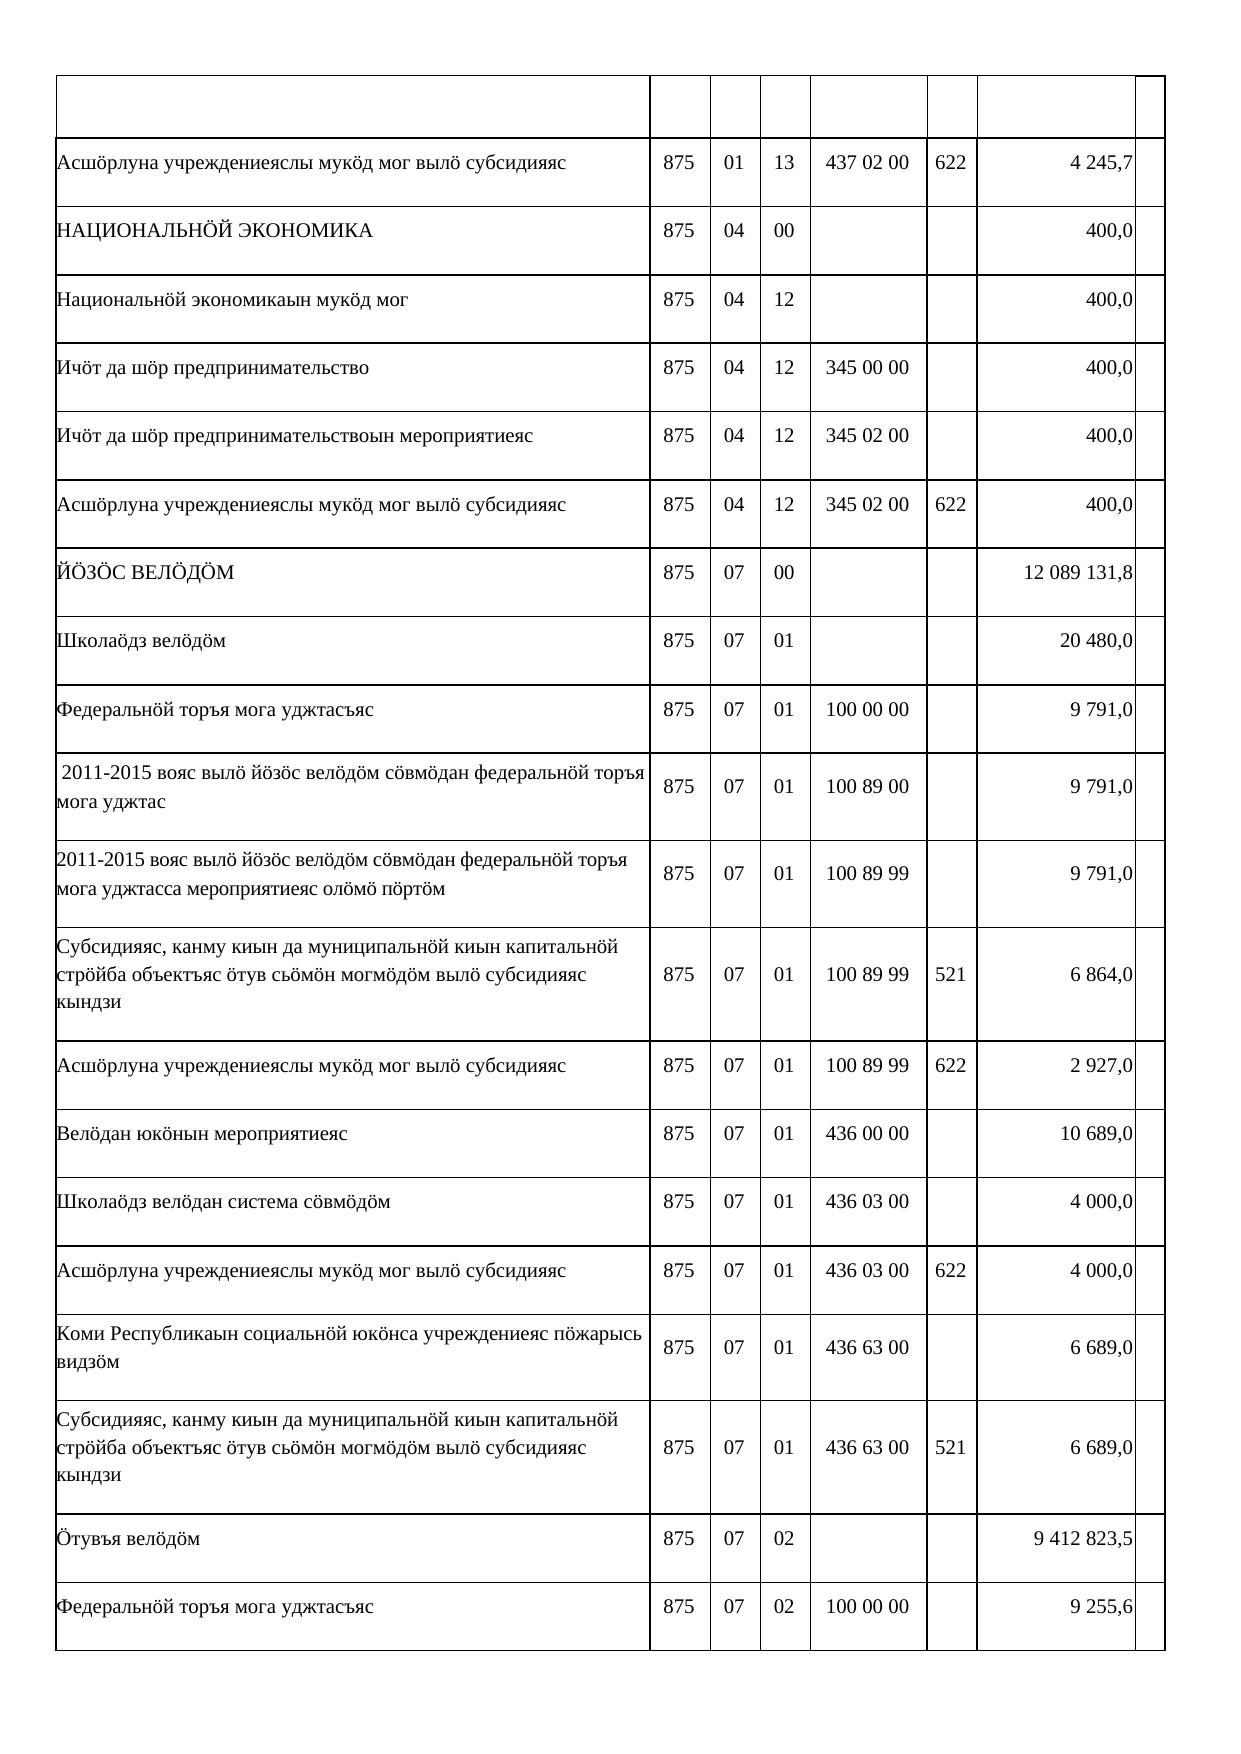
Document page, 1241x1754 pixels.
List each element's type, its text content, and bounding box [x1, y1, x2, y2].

table_cell 10 689,0 [978, 1110, 1135, 1177]
table_cell [928, 1583, 976, 1650]
table_cell [1136, 1583, 1164, 1650]
table_cell [928, 344, 976, 411]
table_cell Асшӧрлуна учреждениеяслы мукӧд мог вылӧ субсидияяс [57, 481, 649, 547]
table_cell 100 00 00 [811, 1583, 926, 1650]
table_cell ЙӦЗӦС ВЕЛӦДӦМ [57, 549, 649, 616]
table_cell 4 000,0 [978, 1247, 1135, 1313]
table_cell 07 [711, 549, 760, 616]
table_cell [811, 207, 926, 274]
table_cell 07 [711, 1247, 760, 1313]
table_cell 07 [711, 617, 760, 684]
table_cell Школаӧдз велӧдӧм [57, 617, 649, 684]
table_cell 100 00 00 [811, 686, 926, 752]
table_cell 875 [651, 276, 710, 342]
table_cell 07 [711, 754, 760, 839]
table_cell [928, 1515, 976, 1581]
table_cell 875 [651, 481, 710, 547]
table_cell Федеральнӧй торъя мога уджтасъяс [57, 1583, 649, 1650]
table_cell 875 [651, 1315, 710, 1399]
table_cell 01 [761, 1401, 810, 1513]
table_cell 04 [711, 481, 760, 547]
table_cell Ичӧт да шӧр предпринимательствоын мероприятиеяс [57, 412, 649, 479]
table_cell 622 [928, 139, 976, 206]
table_cell 100 89 99 [811, 1042, 926, 1108]
table_cell 04 [711, 344, 760, 411]
table_cell 875 [651, 617, 710, 684]
table_cell [811, 549, 926, 616]
table_cell 875 [651, 928, 710, 1040]
table_cell 07 [711, 686, 760, 752]
table_cell 12 [761, 412, 810, 479]
table_header [711, 76, 760, 137]
table_cell [1136, 412, 1164, 479]
table_cell Национальнӧй экономикаын мукӧд мог [57, 276, 649, 342]
table_cell [928, 1315, 976, 1399]
table_cell 400,0 [978, 344, 1135, 411]
table_cell 07 [711, 1401, 760, 1513]
table_cell 100 89 99 [811, 928, 926, 1040]
table_cell 875 [651, 1515, 710, 1581]
table_cell 400,0 [978, 207, 1135, 274]
table_cell [928, 754, 976, 839]
table_cell 07 [711, 1178, 760, 1245]
table_cell 07 [711, 1583, 760, 1650]
table_cell 875 [651, 412, 710, 479]
table_header [761, 76, 810, 137]
table_cell 437 02 00 [811, 139, 926, 206]
table_cell 436 63 00 [811, 1315, 926, 1399]
table_cell 875 [651, 1178, 710, 1245]
table_cell 20 480,0 [978, 617, 1135, 684]
table_cell 6 689,0 [978, 1401, 1135, 1513]
table_cell [1136, 617, 1164, 684]
table_cell 100 89 00 [811, 754, 926, 839]
table_cell 875 [651, 1401, 710, 1513]
table_cell 07 [711, 1042, 760, 1108]
table_cell Федеральнӧй торъя мога уджтасъяс [57, 686, 649, 752]
table_header [978, 76, 1135, 137]
table_cell 07 [711, 1110, 760, 1177]
table_cell 436 03 00 [811, 1247, 926, 1313]
table_cell Велӧдан юкӧнын мероприятиеяс [57, 1110, 649, 1177]
table_cell 12 [761, 344, 810, 411]
table_cell 04 [711, 412, 760, 479]
table_cell [1136, 1042, 1164, 1108]
table_cell 875 [651, 549, 710, 616]
table_cell 875 [651, 207, 710, 274]
table_cell [928, 207, 976, 274]
table_cell Ичӧт да шӧр предпринимательство [57, 344, 649, 411]
table_cell 00 [761, 549, 810, 616]
table_cell 875 [651, 686, 710, 752]
table_cell 9 255,6 [978, 1583, 1135, 1650]
table_cell 01 [761, 1315, 810, 1399]
table_cell 04 [711, 207, 760, 274]
table_cell 12 089 131,8 [978, 549, 1135, 616]
table_cell 01 [761, 1178, 810, 1245]
table_cell 521 [928, 1401, 976, 1513]
table_cell [1136, 481, 1164, 547]
table_cell 01 [761, 1247, 810, 1313]
table_cell 07 [711, 1515, 760, 1581]
table_cell [928, 617, 976, 684]
table_cell [1136, 549, 1164, 616]
table_cell 00 [761, 207, 810, 274]
table_cell [1136, 1401, 1164, 1513]
table_cell 436 00 00 [811, 1110, 926, 1177]
table_cell 02 [761, 1515, 810, 1581]
table_cell 9 791,0 [978, 686, 1135, 752]
table_cell 07 [711, 928, 760, 1040]
table_cell 01 [761, 1110, 810, 1177]
table_cell 875 [651, 139, 710, 206]
table_cell [1136, 344, 1164, 411]
table_cell 07 [711, 1315, 760, 1399]
table_cell 100 89 99 [811, 841, 926, 927]
table_cell Коми Республикаын социальнӧй юкӧнса учреждениеяс пӧжарысь видзӧм [57, 1315, 649, 1399]
table_cell 400,0 [978, 276, 1135, 342]
table_cell 2011-2015 вояс вылӧ йӧзӧс велӧдӧм сӧвмӧдан федеральнӧй торъя мога уджтас [57, 754, 649, 839]
table_cell 4 245,7 [978, 139, 1135, 206]
table_cell [1136, 1110, 1164, 1177]
table_cell [1136, 928, 1164, 1040]
table_cell 875 [651, 841, 710, 927]
table_cell 6 864,0 [978, 928, 1135, 1040]
table_cell 345 02 00 [811, 412, 926, 479]
table_cell 622 [928, 481, 976, 547]
table_header [811, 76, 927, 137]
table_cell 622 [928, 1247, 976, 1313]
table_cell [928, 1110, 976, 1177]
table_cell 2 927,0 [978, 1042, 1135, 1108]
table_cell 345 02 00 [811, 481, 926, 547]
table_cell 436 03 00 [811, 1178, 926, 1245]
table_cell [1136, 1315, 1164, 1399]
table_cell [1136, 1247, 1164, 1313]
table_cell НАЦИОНАЛЬНӦЙ ЭКОНОМИКА [57, 207, 649, 274]
table_cell [928, 549, 976, 616]
table_cell 400,0 [978, 412, 1135, 479]
table_cell 07 [711, 841, 760, 927]
table_header [651, 76, 710, 137]
table_cell 01 [711, 139, 760, 206]
table_cell [811, 617, 926, 684]
table_cell 04 [711, 276, 760, 342]
table_cell 875 [651, 754, 710, 839]
table_header [1136, 77, 1164, 137]
table_cell [1136, 754, 1164, 839]
table_cell Школаӧдз велӧдан система сӧвмӧдӧм [57, 1178, 649, 1245]
table_cell Субсидияяс, канму киын да муниципальнӧй киын капитальнӧй стрӧйба объектъяс ӧтув сьӧмӧн могмӧдӧм вылӧ субсидияяс кындзи [57, 1401, 649, 1513]
table_cell 9 791,0 [978, 754, 1135, 839]
table_cell 13 [761, 139, 810, 206]
table_cell 9 412 823,5 [978, 1515, 1135, 1581]
table_header [928, 76, 977, 137]
table_cell 01 [761, 1042, 810, 1108]
table_cell 875 [651, 344, 710, 411]
table_cell 521 [928, 928, 976, 1040]
table_cell 875 [651, 1247, 710, 1313]
table_cell [1136, 1515, 1164, 1581]
table_cell 01 [761, 928, 810, 1040]
table_cell [928, 276, 976, 342]
table_cell [1136, 139, 1164, 206]
table_cell 01 [761, 754, 810, 839]
table_cell 6 689,0 [978, 1315, 1135, 1399]
table_cell 02 [761, 1583, 810, 1650]
table_cell 12 [761, 481, 810, 547]
table_cell 01 [761, 841, 810, 927]
table_cell [928, 841, 976, 927]
table_cell [928, 1178, 976, 1245]
table_cell 622 [928, 1042, 976, 1108]
table_cell 345 00 00 [811, 344, 926, 411]
table_cell 12 [761, 276, 810, 342]
table_cell Ӧтувъя велӧдӧм [57, 1515, 649, 1581]
table_cell 436 63 00 [811, 1401, 926, 1513]
table_cell [811, 1515, 926, 1581]
table_cell [1136, 276, 1164, 342]
table_cell 875 [651, 1583, 710, 1650]
table_cell 9 791,0 [978, 841, 1135, 927]
table_cell 2011-2015 вояс вылӧ йӧзӧс велӧдӧм сӧвмӧдан федеральнӧй торъя мога уджтасса мероприятиеяс олӧмӧ пӧртӧм [57, 841, 649, 927]
table_cell 01 [761, 617, 810, 684]
table_cell [1136, 207, 1164, 274]
table_cell 01 [761, 686, 810, 752]
table_cell [928, 686, 976, 752]
table_cell [1136, 686, 1164, 752]
table_cell [1136, 1178, 1164, 1245]
table_header [57, 76, 649, 137]
table_cell 400,0 [978, 481, 1135, 547]
table_cell 875 [651, 1110, 710, 1177]
table_cell Субсидияяс, канму киын да муниципальнӧй киын капитальнӧй стрӧйба объектъяс ӧтув сьӧмӧн могмӧдӧм вылӧ субсидияяс кындзи [57, 928, 649, 1040]
table_cell [1136, 841, 1164, 927]
table_cell Асшӧрлуна учреждениеяслы мукӧд мог вылӧ субсидияяс [57, 139, 649, 206]
table_cell Асшӧрлуна учреждениеяслы мукӧд мог вылӧ субсидияяс [57, 1042, 649, 1108]
table_cell 4 000,0 [978, 1178, 1135, 1245]
table_cell Асшӧрлуна учреждениеяслы мукӧд мог вылӧ субсидияяс [57, 1247, 649, 1313]
table_cell 875 [651, 1042, 710, 1108]
table_cell [811, 276, 926, 342]
table_cell [928, 412, 976, 479]
